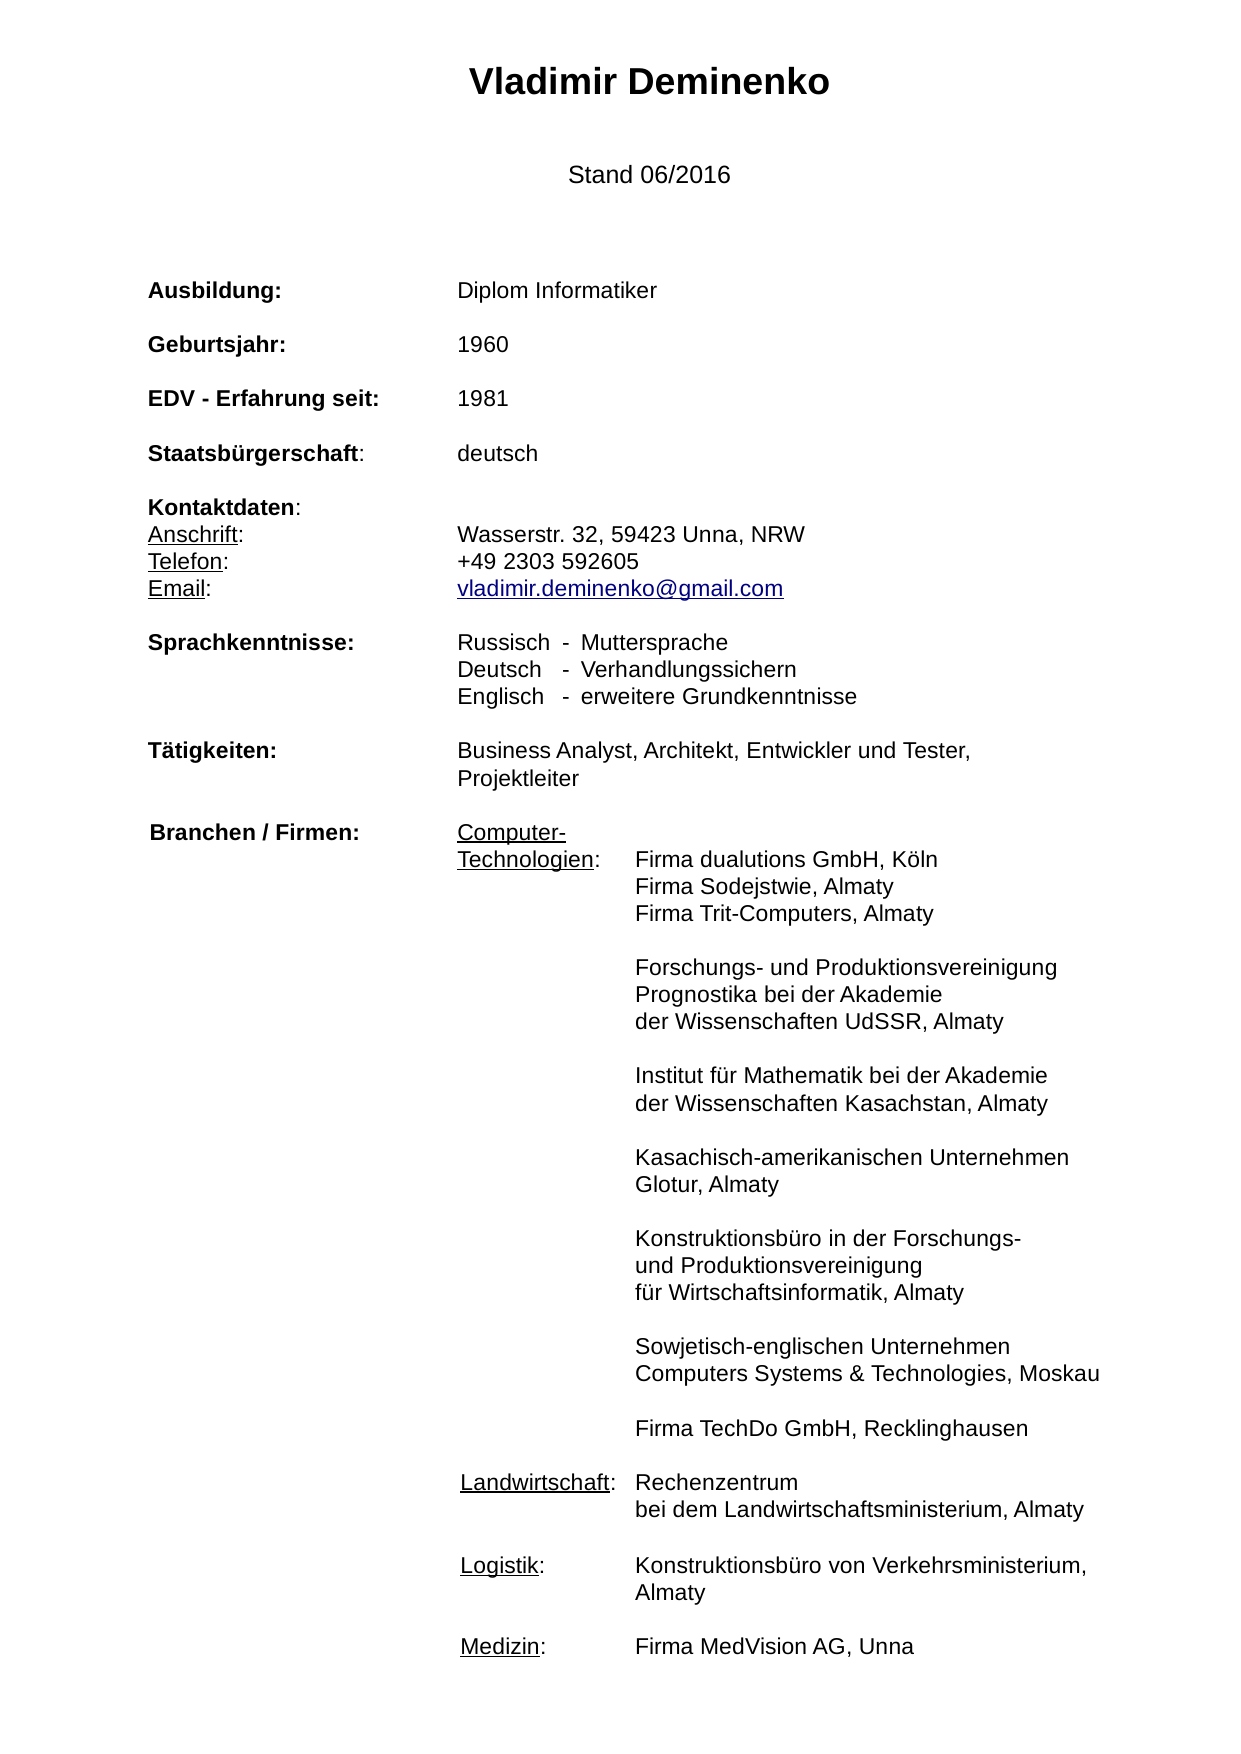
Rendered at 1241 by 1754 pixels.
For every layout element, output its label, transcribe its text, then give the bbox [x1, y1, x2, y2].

text Sowjetisch-englischen Unternehmen Computers Systems & Technologies, Moskau Firma TechDo GmbH, Recklinghausen Landwirtschaft: Rechenzentrum bei dem Landwirtschaftsministerium, Almaty [148, 1306, 1152, 1522]
text Geburtsjahr: 1960 [148, 331, 1152, 358]
text Sprachkenntnisse: Russisch - Muttersprache [148, 628, 1152, 656]
text Email: vladimir.deminenko@gmail.com [148, 574, 1152, 601]
text EDV - Erfahrung seit: 1981 [148, 385, 1152, 412]
text Stand 06/2016 [148, 160, 1152, 189]
text Ausbildung: Diplom Informatiker [148, 276, 1152, 303]
text Medizin: Firma MedVision AG, Unna [148, 1606, 1152, 1689]
text Deutsch - Verhandlungssichern [148, 656, 1152, 683]
text Vladimir Deminenko [148, 59, 1152, 102]
text Staatsbürgerschaft: deutsch [148, 439, 1152, 466]
text Kontaktdaten: Anschrift: Wasserstr. 32, 59423 Unna, NRW Telefon: +49 2303 592605 [148, 493, 1152, 574]
text Branchen / Firmen: Computer- Technologien: Firma dualutions GmbH, Köln Firma Sodejstwie, Almaty Firma Trit-Computers, Almaty Forschungs- und Produktionsvereinigung Prognostika bei der Akademie der Wissenschaften UdSSR, Almaty Institut für Mathematik bei der Akademie der Wissenschaften Kasachstan, Almaty Kasachisch-amerikanischen Unternehmen Glotur, Almaty Konstruktionsbüro in der Forschungs- und Produktionsvereinigung für Wirtschaftsinformatik, Almaty [149, 818, 1152, 1306]
text Englisch - erweitere Grundkenntnisse [148, 683, 1152, 710]
text Tätigkeiten: Business Analyst, Architekt, Entwickler und Tester, Projektleiter [148, 737, 1152, 791]
text Logistik: Konstruktionsbüro von Verkehrsministerium, Almaty [148, 1551, 1152, 1606]
